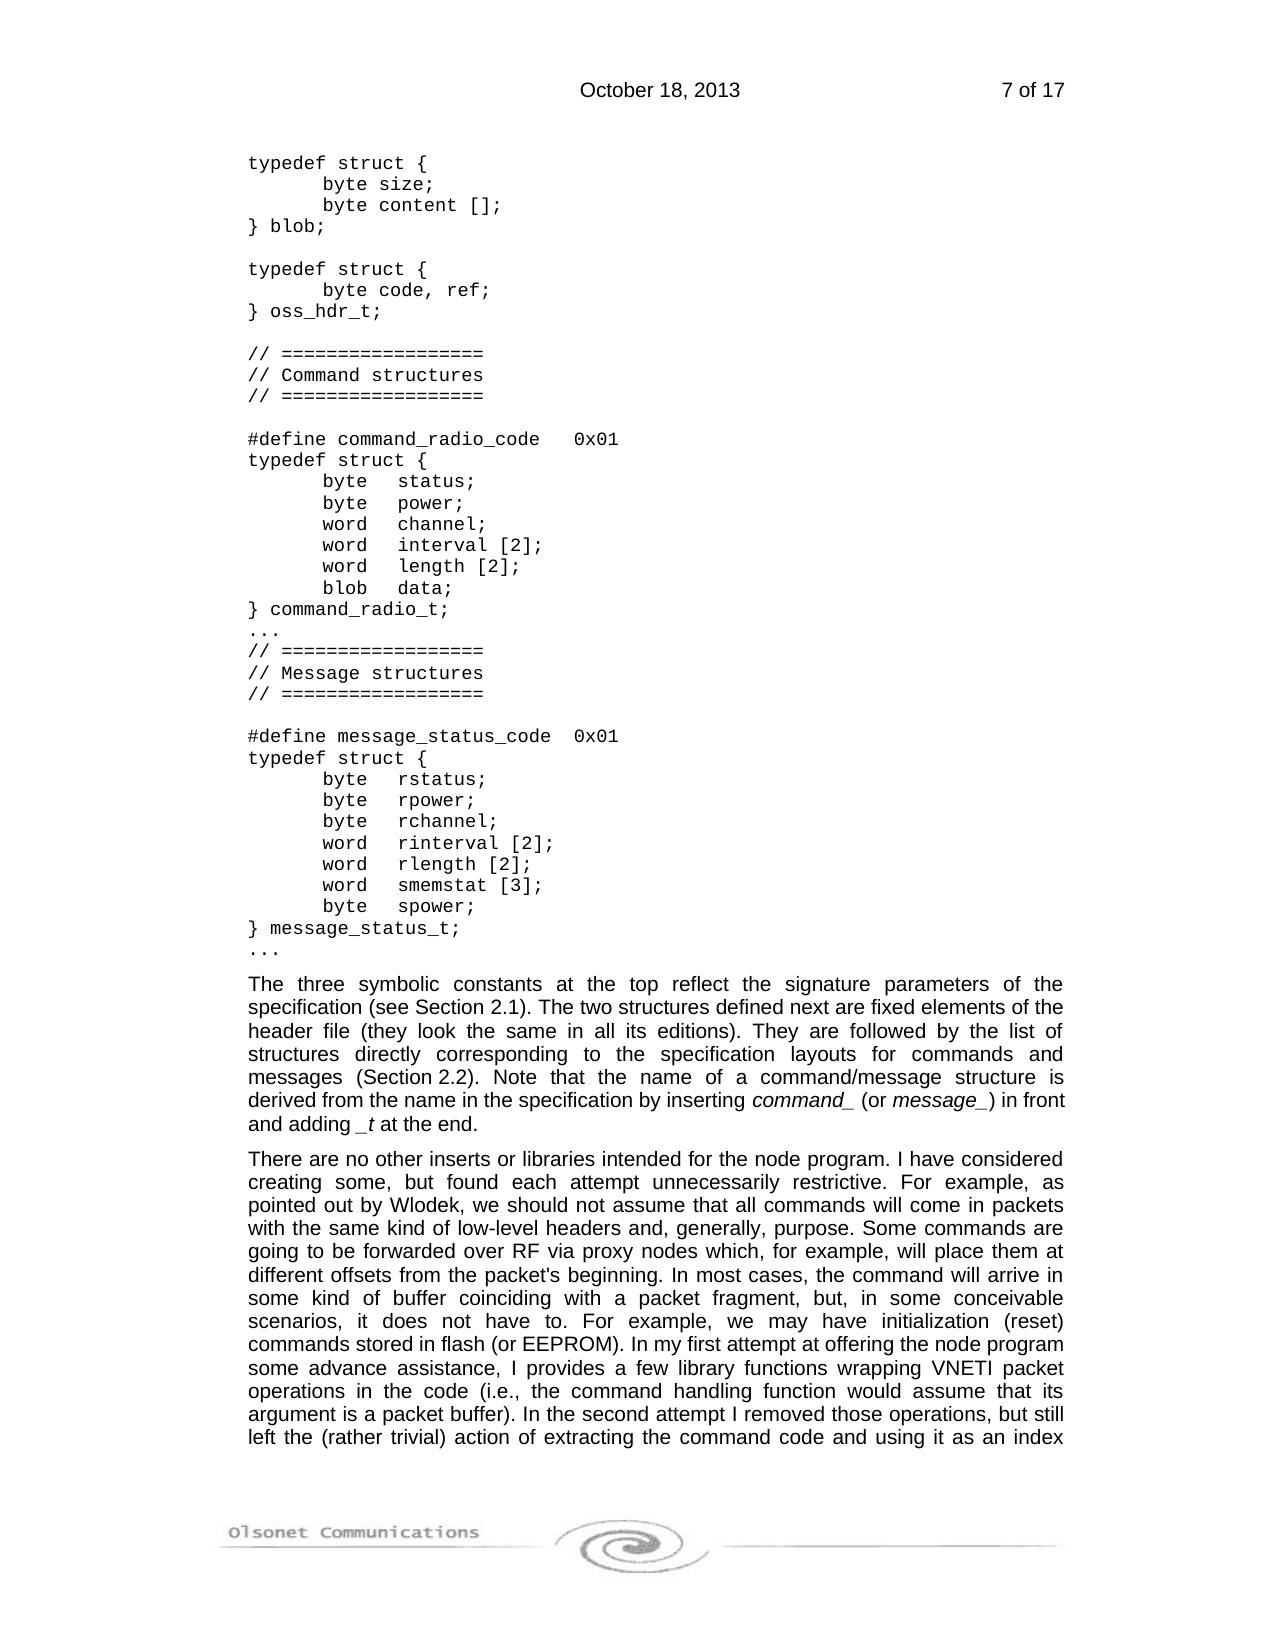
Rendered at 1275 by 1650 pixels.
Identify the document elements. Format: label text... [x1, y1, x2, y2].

text typedef struct { [247, 153, 1065, 175]
text } blob; [247, 217, 1065, 238]
text #define message_status_code 0x01 [247, 727, 1065, 748]
text word channel; [247, 515, 1065, 536]
text // ================== [247, 345, 1065, 366]
text byte rstatus; [247, 770, 1065, 791]
text There are no other inserts or libraries intended for the node program. I have considered creating some, but found each attempt unnecessarily restrictive. For example, as pointed out by Wlodek, we should not assume that all commands will come in packets with the same kind of low-level headers and, generally, purpose. Some commands are going to be forwarded over RF via proxy nodes which, for example, will place them at different offsets from the packet's beginning. In most cases, the command will arrive in some kind of buffer coinciding with a packet fragment, but, in some conceivable scenarios, it does not have to. For example, we may have initialization (reset) commands stored in flash (or EEPROM). In my first attempt at offering the node program some advance assistance, I provides a few library functions wrapping VNETI packet operations in the code (i.e., the command handling function would assume that its argument is a packet buffer). In the second attempt I removed those operations, but still left the (rather trivial) action of extracting the command code and using it as an index [248, 1147, 1065, 1449]
text // ================== [247, 387, 1065, 408]
text byte code, ref; [247, 281, 1065, 302]
picture [210, 1504, 1065, 1596]
text // ================== [247, 685, 1065, 706]
text word length [2]; [247, 557, 1065, 578]
text The three symbolic constants at the top reflect the signature parameters of the specification (see Section 2.1). The two structures defined next are fixed elements of the header file (they look the same in all its editions). They are followed by the list of structures directly corresponding to the specification layouts for commands and messages (Section 2.2). Note that the name of a command/message structure is derived from the name in the specification by inserting command_ (or message_) in front and adding _t at the end. [248, 973, 1065, 1135]
text byte status; [247, 472, 1065, 493]
text typedef struct { [247, 260, 1065, 281]
text byte rchannel; [247, 812, 1065, 833]
text word rlength [2]; [247, 855, 1065, 876]
text #define command_radio_code 0x01 [247, 430, 1065, 451]
text typedef struct { [247, 748, 1065, 770]
text byte spower; [247, 897, 1065, 918]
text ... [247, 940, 1065, 961]
text // Message structures [247, 663, 1065, 685]
text } message_status_t; [247, 918, 1065, 940]
text } oss_hdr_t; [247, 302, 1065, 323]
text typedef struct { [247, 451, 1065, 472]
text // Command structures [247, 366, 1065, 387]
text word smemstat [3]; [247, 876, 1065, 897]
text blob data; [247, 578, 1065, 600]
text word rinterval [2]; [247, 833, 1065, 855]
text word interval [2]; [247, 536, 1065, 557]
text byte rpower; [247, 791, 1065, 812]
text // ================== [247, 642, 1065, 663]
text byte content []; [247, 196, 1065, 217]
text byte power; [247, 493, 1065, 515]
text ... [247, 621, 1065, 642]
text } command_radio_t; [247, 600, 1065, 621]
text byte size; [247, 175, 1065, 196]
